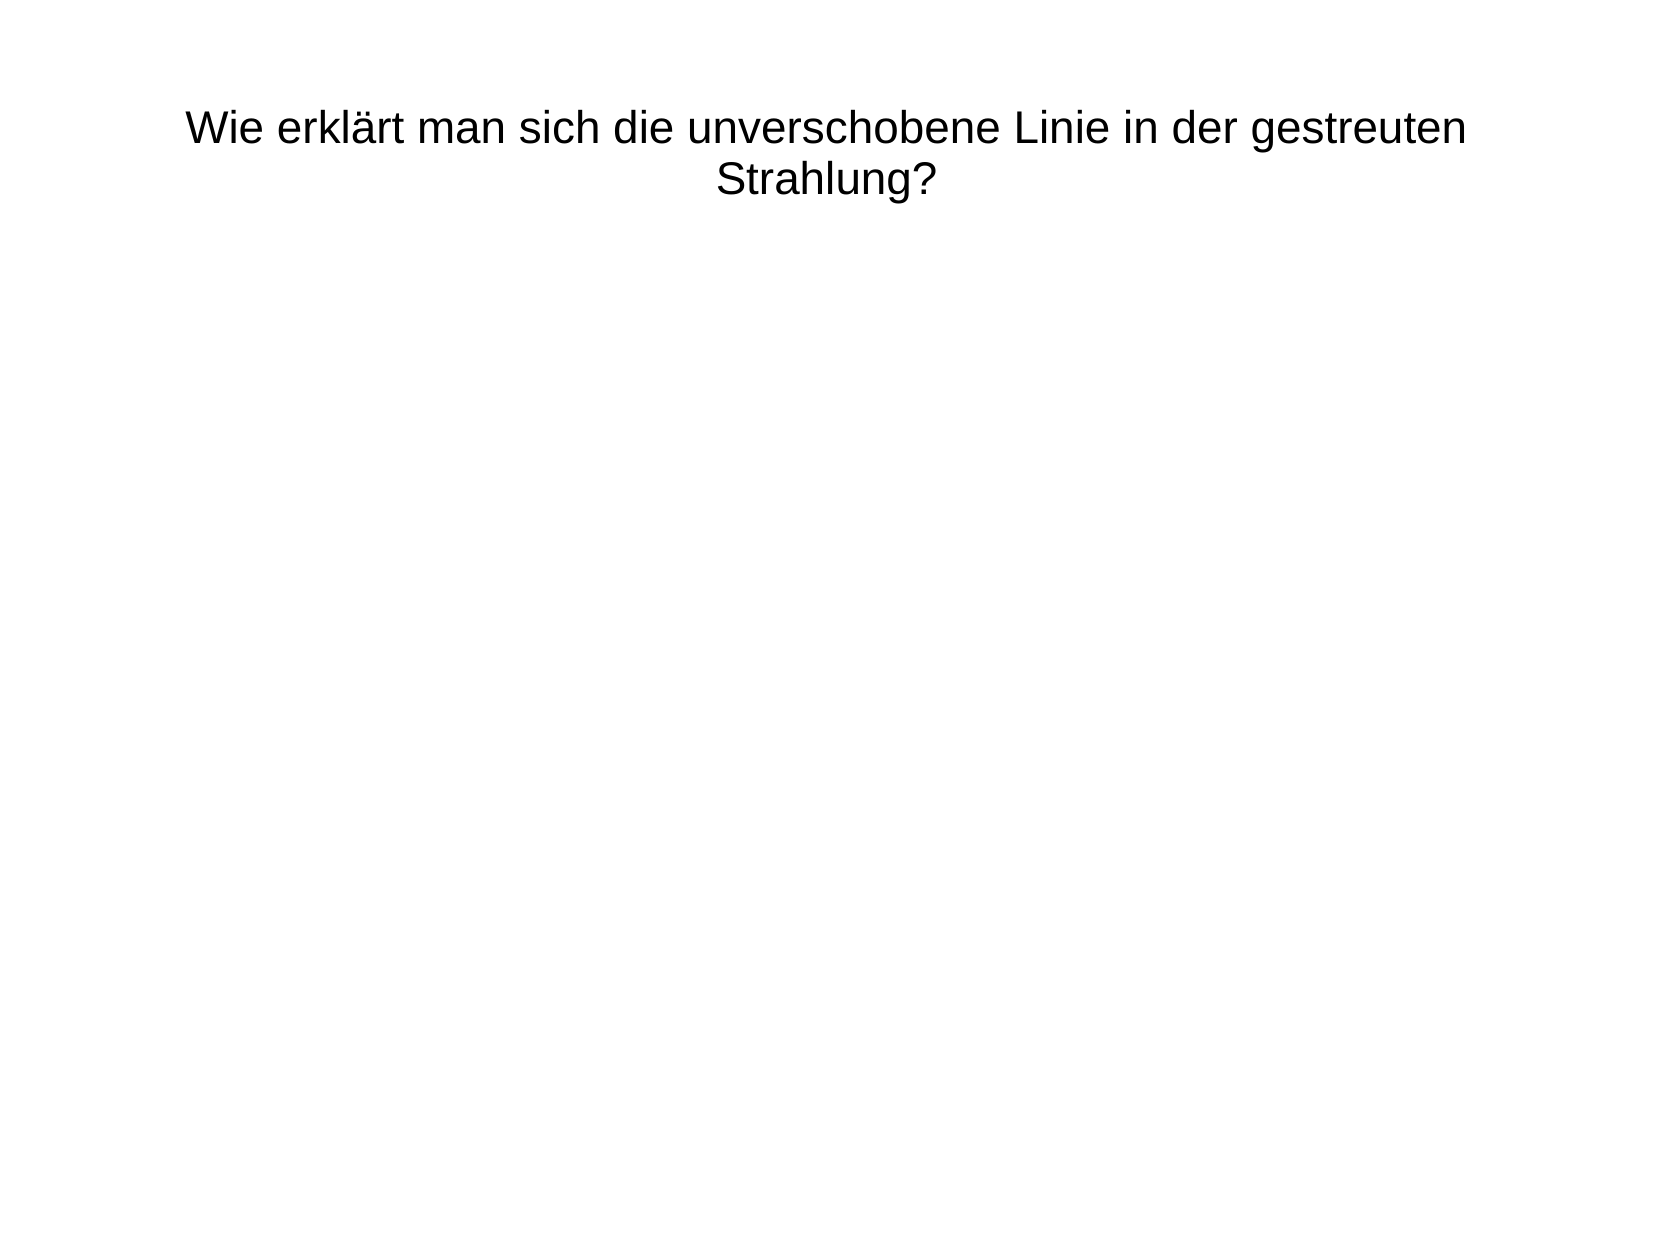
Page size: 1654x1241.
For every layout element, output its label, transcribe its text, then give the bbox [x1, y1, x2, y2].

title Wie erklärt man sich die unverschobene Linie in der gestreuten Strahlung? [82, 49, 1571, 257]
